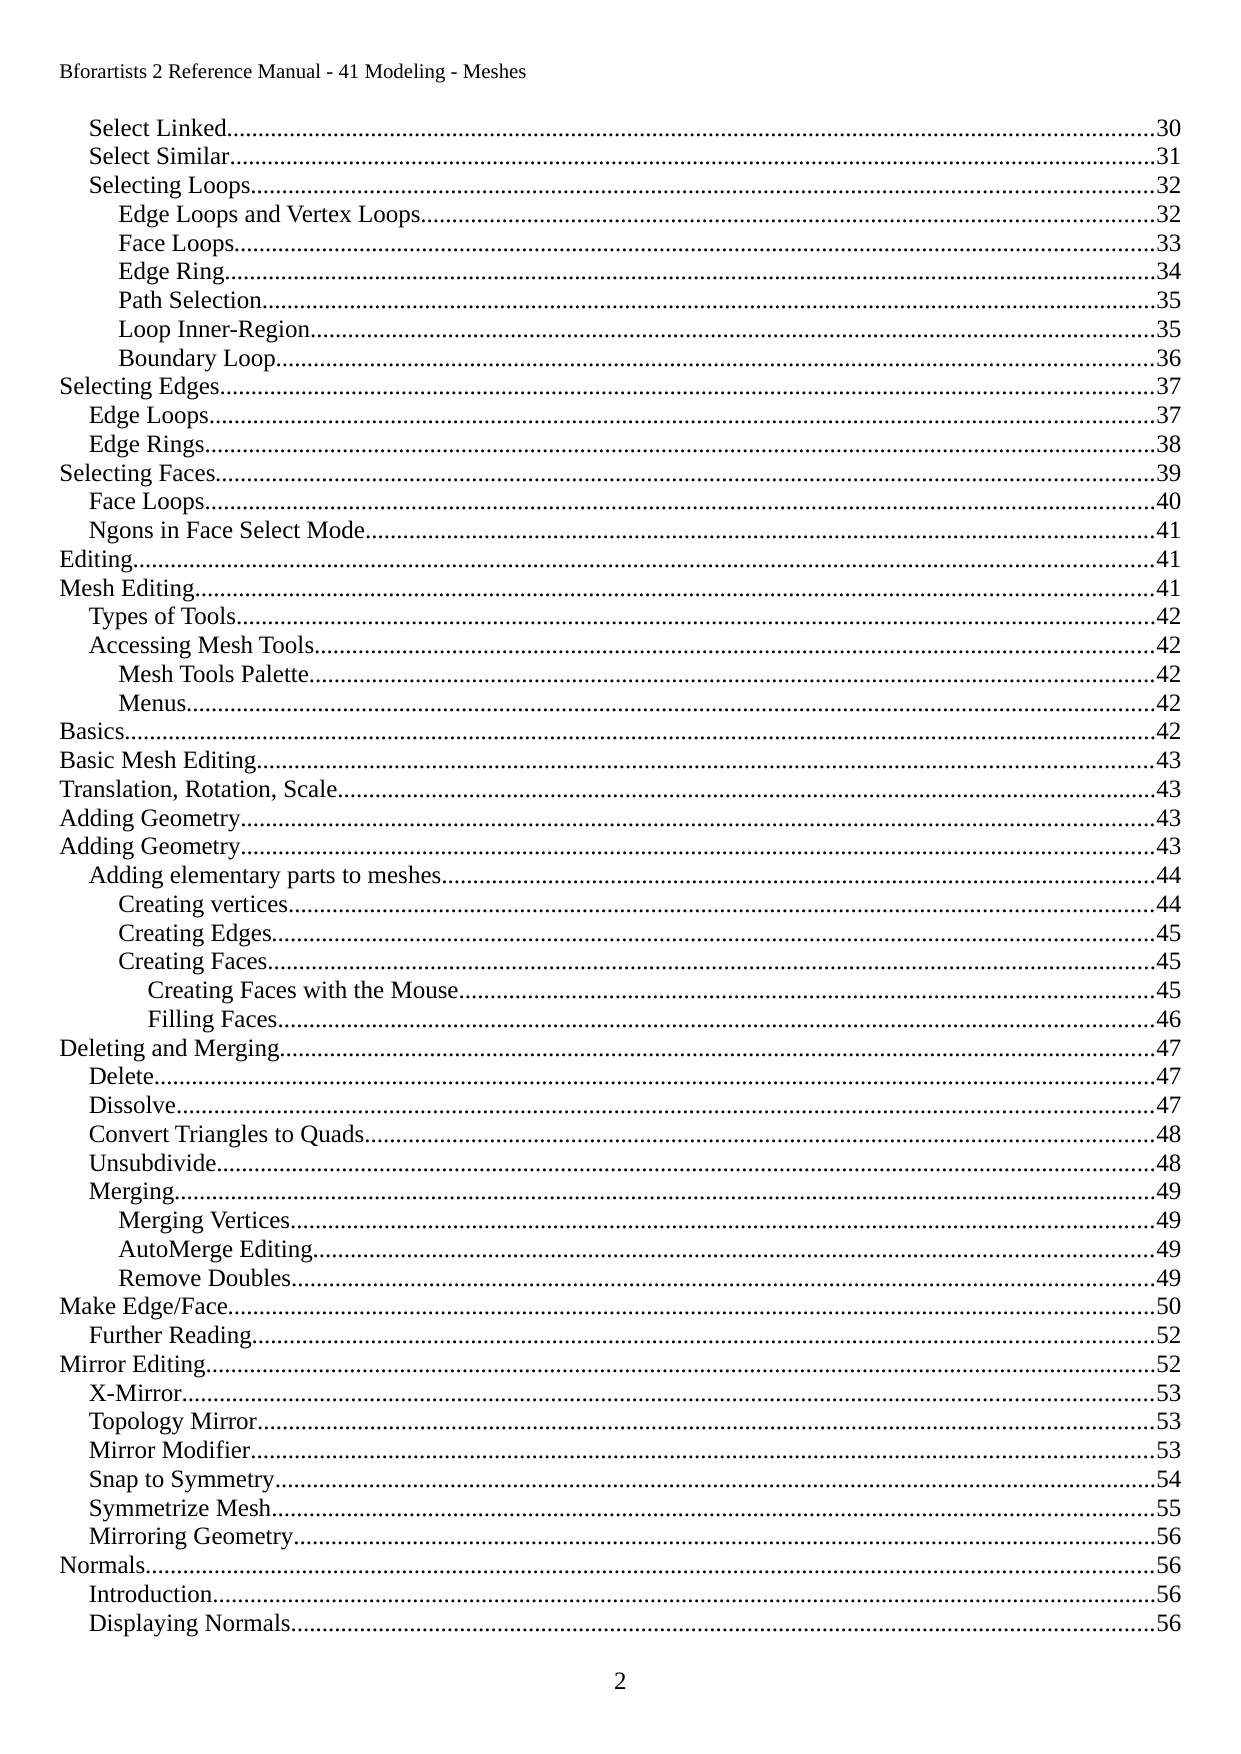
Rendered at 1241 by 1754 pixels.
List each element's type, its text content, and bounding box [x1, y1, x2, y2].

text Remove Doubles 49 [118, 1263, 1181, 1291]
text Edge Ring 34 [118, 256, 1181, 285]
text Selecting Loops 32 [88, 170, 1181, 199]
text X-Mirror 53 [88, 1378, 1181, 1406]
text AutoMerge Editing 49 [118, 1234, 1181, 1263]
text Adding Geometry 43 [59, 831, 1181, 860]
text Adding elementary parts to meshes 44 [88, 860, 1181, 889]
text Introduction 56 [88, 1579, 1181, 1608]
text Menus 42 [118, 688, 1181, 716]
text Further Reading 52 [88, 1320, 1181, 1349]
text Dissolve 47 [88, 1090, 1181, 1119]
text Normals 56 [59, 1550, 1181, 1579]
text Merging Vertices 49 [118, 1205, 1181, 1234]
text Basics 42 [59, 716, 1181, 745]
text Edge Rings 38 [88, 429, 1181, 458]
text Selecting Edges 37 [59, 371, 1181, 400]
text Path Selection 35 [118, 285, 1181, 314]
text Creating Faces with the Mouse 45 [147, 975, 1181, 1004]
text Make Edge/Face 50 [59, 1291, 1181, 1320]
text Creating Faces 45 [118, 946, 1181, 975]
text Edge Loops 37 [88, 400, 1181, 429]
text Deleting and Merging 47 [59, 1033, 1181, 1061]
text Face Loops 33 [118, 228, 1181, 256]
text Loop Inner-Region 35 [118, 314, 1181, 343]
text Topology Mirror 53 [88, 1406, 1181, 1435]
text Creating vertices 44 [118, 889, 1181, 918]
text Mirror Modifier 53 [88, 1435, 1181, 1464]
text Types of Tools 42 [88, 601, 1181, 630]
text Mesh Tools Palette 42 [118, 659, 1181, 688]
text Selecting Faces 39 [59, 458, 1181, 486]
text Translation, Rotation, Scale 43 [59, 774, 1181, 803]
text Accessing Mesh Tools 42 [88, 630, 1181, 659]
text Mesh Editing 41 [59, 573, 1181, 601]
text Delete 47 [88, 1061, 1181, 1090]
text Mirroring Geometry 56 [88, 1521, 1181, 1550]
text Boundary Loop 36 [118, 343, 1181, 371]
text Snap to Symmetry 54 [88, 1464, 1181, 1493]
text Face Loops 40 [88, 486, 1181, 515]
text Unsubdivide 48 [88, 1148, 1181, 1176]
text Adding Geometry 43 [59, 803, 1181, 831]
text Symmetrize Mesh 55 [88, 1493, 1181, 1521]
text Displaying Normals 56 [88, 1608, 1181, 1636]
text Merging 49 [88, 1176, 1181, 1205]
text Basic Mesh Editing 43 [59, 745, 1181, 774]
text Creating Edges 45 [118, 918, 1181, 946]
text Editing 41 [59, 544, 1181, 573]
text Select Linked 30 [88, 113, 1181, 141]
text Mirror Editing 52 [59, 1349, 1181, 1378]
text Filling Faces 46 [147, 1004, 1181, 1033]
text Ngons in Face Select Mode 41 [88, 515, 1181, 544]
text Edge Loops and Vertex Loops 32 [118, 199, 1181, 228]
text Convert Triangles to Quads 48 [88, 1119, 1181, 1148]
text Select Similar 31 [88, 141, 1181, 170]
